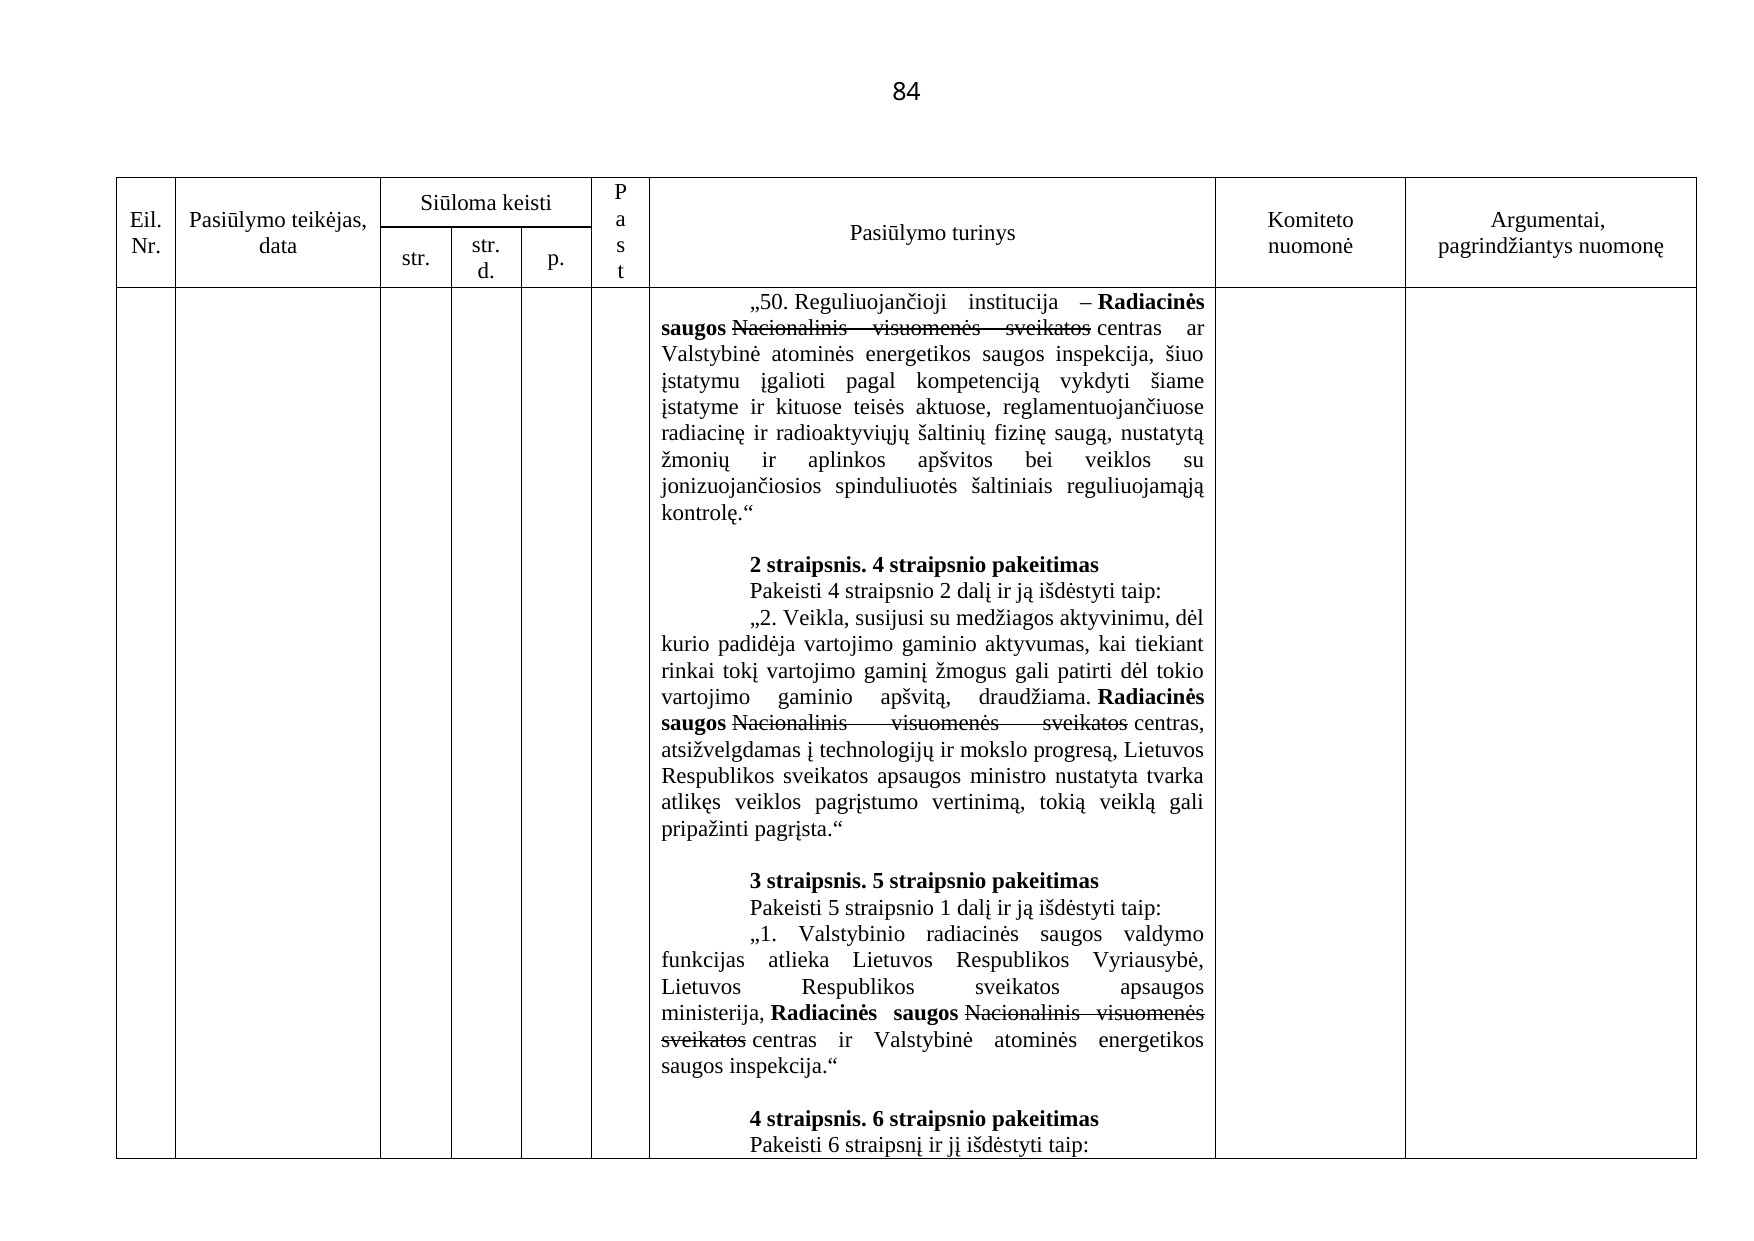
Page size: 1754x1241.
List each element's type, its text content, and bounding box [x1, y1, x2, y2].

table_cell [522, 288, 591, 1157]
table_cell [117, 288, 175, 1157]
table_cell [452, 288, 521, 1157]
table_cell [1406, 288, 1696, 1157]
table_cell „50. Reguliuojančioji institucija – Radiacinės saugos Nacionalinis visuomenės sveikatos centras ar Valstybinė atominės energetikos saugos inspekcija, šiuo įstatymu įgalioti pagal kompetenciją vykdyti šiame įstatyme ir kituose teisės aktuose, reglamentuojančiuose radiacinę ir radioaktyviųjų šaltinių fizinę saugą, nustatytą žmonių ir aplinkos apšvitos bei veiklos su jonizuojančiosios spinduliuotės šaltiniais reguliuojamąją kontrolę.“ 2 straipsnis. 4 straipsnio pakeitimas Pakeisti 4 straipsnio 2 dalį ir ją išdėstyti taip: „2. Veikla, susijusi su medžiagos aktyvinimu, dėl kurio padidėja vartojimo gaminio aktyvumas, kai tiekiant rinkai tokį vartojimo gaminį žmogus gali patirti dėl tokio vartojimo gaminio apšvitą, draudžiama. Radiacinės saugos Nacionalinis visuomenės sveikatos centras, atsižvelgdamas į technologijų ir mokslo progresą, Lietuvos Respublikos sveikatos apsaugos ministro nustatyta tvarka atlikęs veiklos pagrįstumo vertinimą, tokią veiklą gali pripažinti pagrįsta.“ 3 straipsnis. 5 straipsnio pakeitimas Pakeisti 5 straipsnio 1 dalį ir ją išdėstyti taip: „1. Valstybinio radiacinės saugos valdymo funkcijas atlieka Lietuvos Respublikos Vyriausybė, Lietuvos Respublikos sveikatos apsaugos ministerija, Radiacinės saugos Nacionalinis visuomenės sveikatos centras ir Valstybinė atominės energetikos saugos inspekcija.“ 4 straipsnis. 6 straipsnio pakeitimas Pakeisti 6 straipsnį ir jį išdėstyti taip: [650, 288, 1215, 1157]
table_cell str. [381, 228, 451, 287]
table_cell [592, 288, 649, 1157]
table_cell [381, 288, 451, 1157]
table_cell p. [522, 228, 591, 287]
table_cell [1216, 288, 1405, 1157]
table_header Eil. Nr. [117, 178, 175, 287]
table_header Siūloma keisti [381, 178, 591, 226]
table_header Argumentai, pagrindžiantys nuomonę [1406, 178, 1696, 287]
table_header Pastabos [592, 178, 649, 287]
table_cell [176, 288, 380, 1157]
table_cell str. d. [452, 228, 521, 287]
table_header Pasiūlymo turinys [650, 178, 1215, 287]
table_header Pasiūlymo teikėjas, data [176, 178, 380, 287]
table_header Komiteto nuomonė [1216, 178, 1405, 287]
